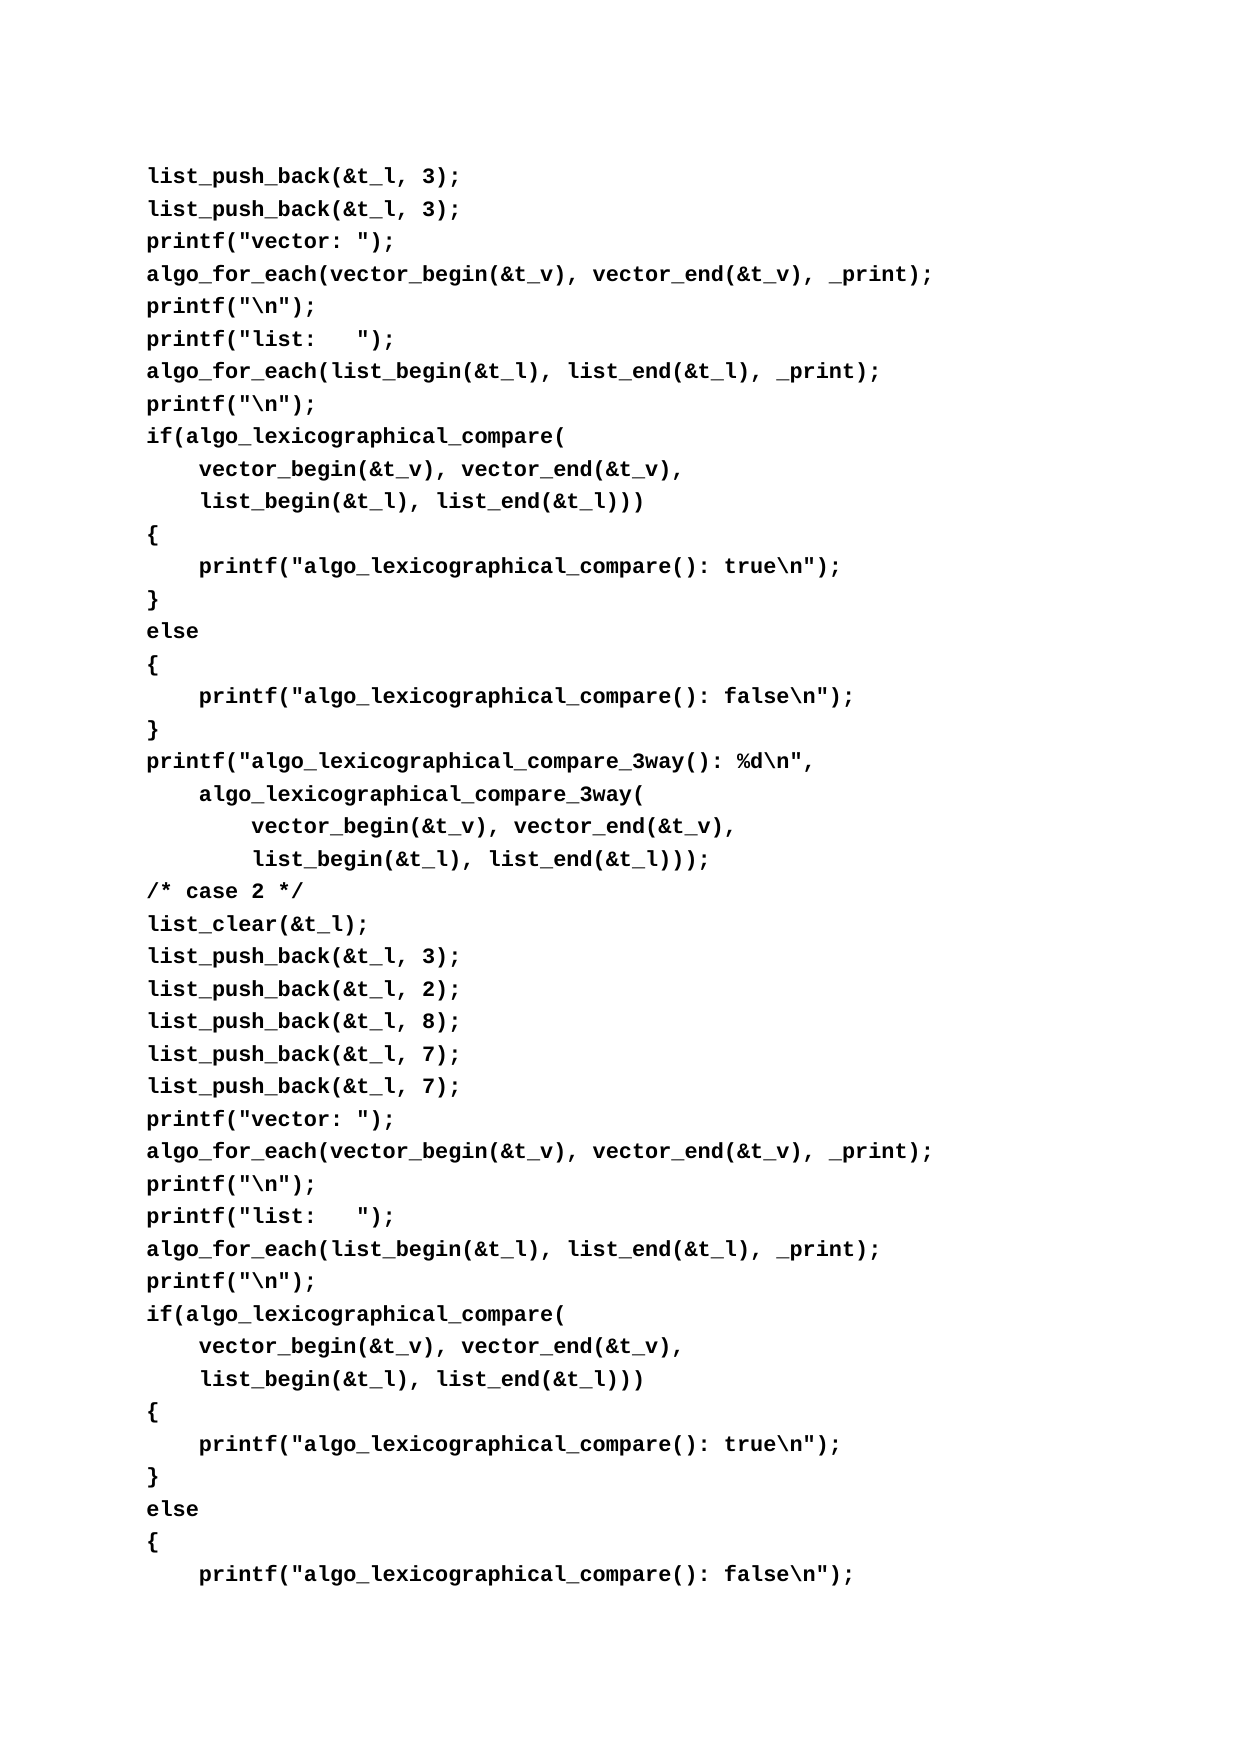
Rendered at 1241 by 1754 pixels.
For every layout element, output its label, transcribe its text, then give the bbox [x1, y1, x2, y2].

text list_push_back(&t_l, 3); [94, 194, 1144, 227]
text printf("algo_lexicographical_compare(): true\n"); [94, 1429, 1144, 1462]
text vector_begin(&t_v), vector_end(&t_v), [94, 812, 1144, 844]
text printf("algo_lexicographical_compare(): true\n"); [94, 552, 1144, 584]
text list_begin(&t_l), list_end(&t_l))) [94, 487, 1144, 519]
text list_push_back(&t_l, 3); [94, 162, 1144, 194]
text } [94, 1462, 1144, 1494]
text list_begin(&t_l), list_end(&t_l))) [94, 1364, 1144, 1397]
text algo_for_each(list_begin(&t_l), list_end(&t_l), _print); [94, 357, 1144, 389]
text vector_begin(&t_v), vector_end(&t_v), [94, 1332, 1144, 1364]
text } [94, 584, 1144, 617]
text printf("algo_lexicographical_compare(): false\n"); [94, 682, 1144, 714]
text printf("\n"); [94, 1267, 1144, 1299]
text list_push_back(&t_l, 2); [94, 974, 1144, 1007]
text else [94, 1494, 1144, 1527]
text printf("vector: "); [94, 1104, 1144, 1137]
text printf("\n"); [94, 1169, 1144, 1202]
text list_push_back(&t_l, 7); [94, 1072, 1144, 1104]
text else [94, 617, 1144, 649]
text list_begin(&t_l), list_end(&t_l))); [94, 844, 1144, 877]
text list_push_back(&t_l, 3); [94, 942, 1144, 974]
text list_push_back(&t_l, 7); [94, 1039, 1144, 1072]
text { [94, 1397, 1144, 1429]
text printf("list: "); [94, 324, 1144, 357]
text printf("list: "); [94, 1202, 1144, 1234]
text printf("algo_lexicographical_compare(): false\n"); [94, 1559, 1144, 1592]
text printf("algo_lexicographical_compare_3way(): %d\n", [94, 747, 1144, 779]
text algo_for_each(list_begin(&t_l), list_end(&t_l), _print); [94, 1234, 1144, 1267]
text { [94, 519, 1144, 552]
text printf("\n"); [94, 292, 1144, 324]
text /* case 2 */ [94, 877, 1144, 909]
text { [94, 649, 1144, 682]
text list_push_back(&t_l, 8); [94, 1007, 1144, 1039]
text algo_lexicographical_compare_3way( [94, 779, 1144, 812]
text if(algo_lexicographical_compare( [94, 1299, 1144, 1332]
text if(algo_lexicographical_compare( [94, 422, 1144, 454]
text algo_for_each(vector_begin(&t_v), vector_end(&t_v), _print); [94, 1137, 1144, 1169]
text printf("\n"); [94, 389, 1144, 422]
text printf("vector: "); [94, 227, 1144, 259]
text { [94, 1527, 1144, 1559]
text vector_begin(&t_v), vector_end(&t_v), [94, 454, 1144, 487]
text } [94, 714, 1144, 747]
text algo_for_each(vector_begin(&t_v), vector_end(&t_v), _print); [94, 259, 1144, 292]
text list_clear(&t_l); [94, 909, 1144, 942]
